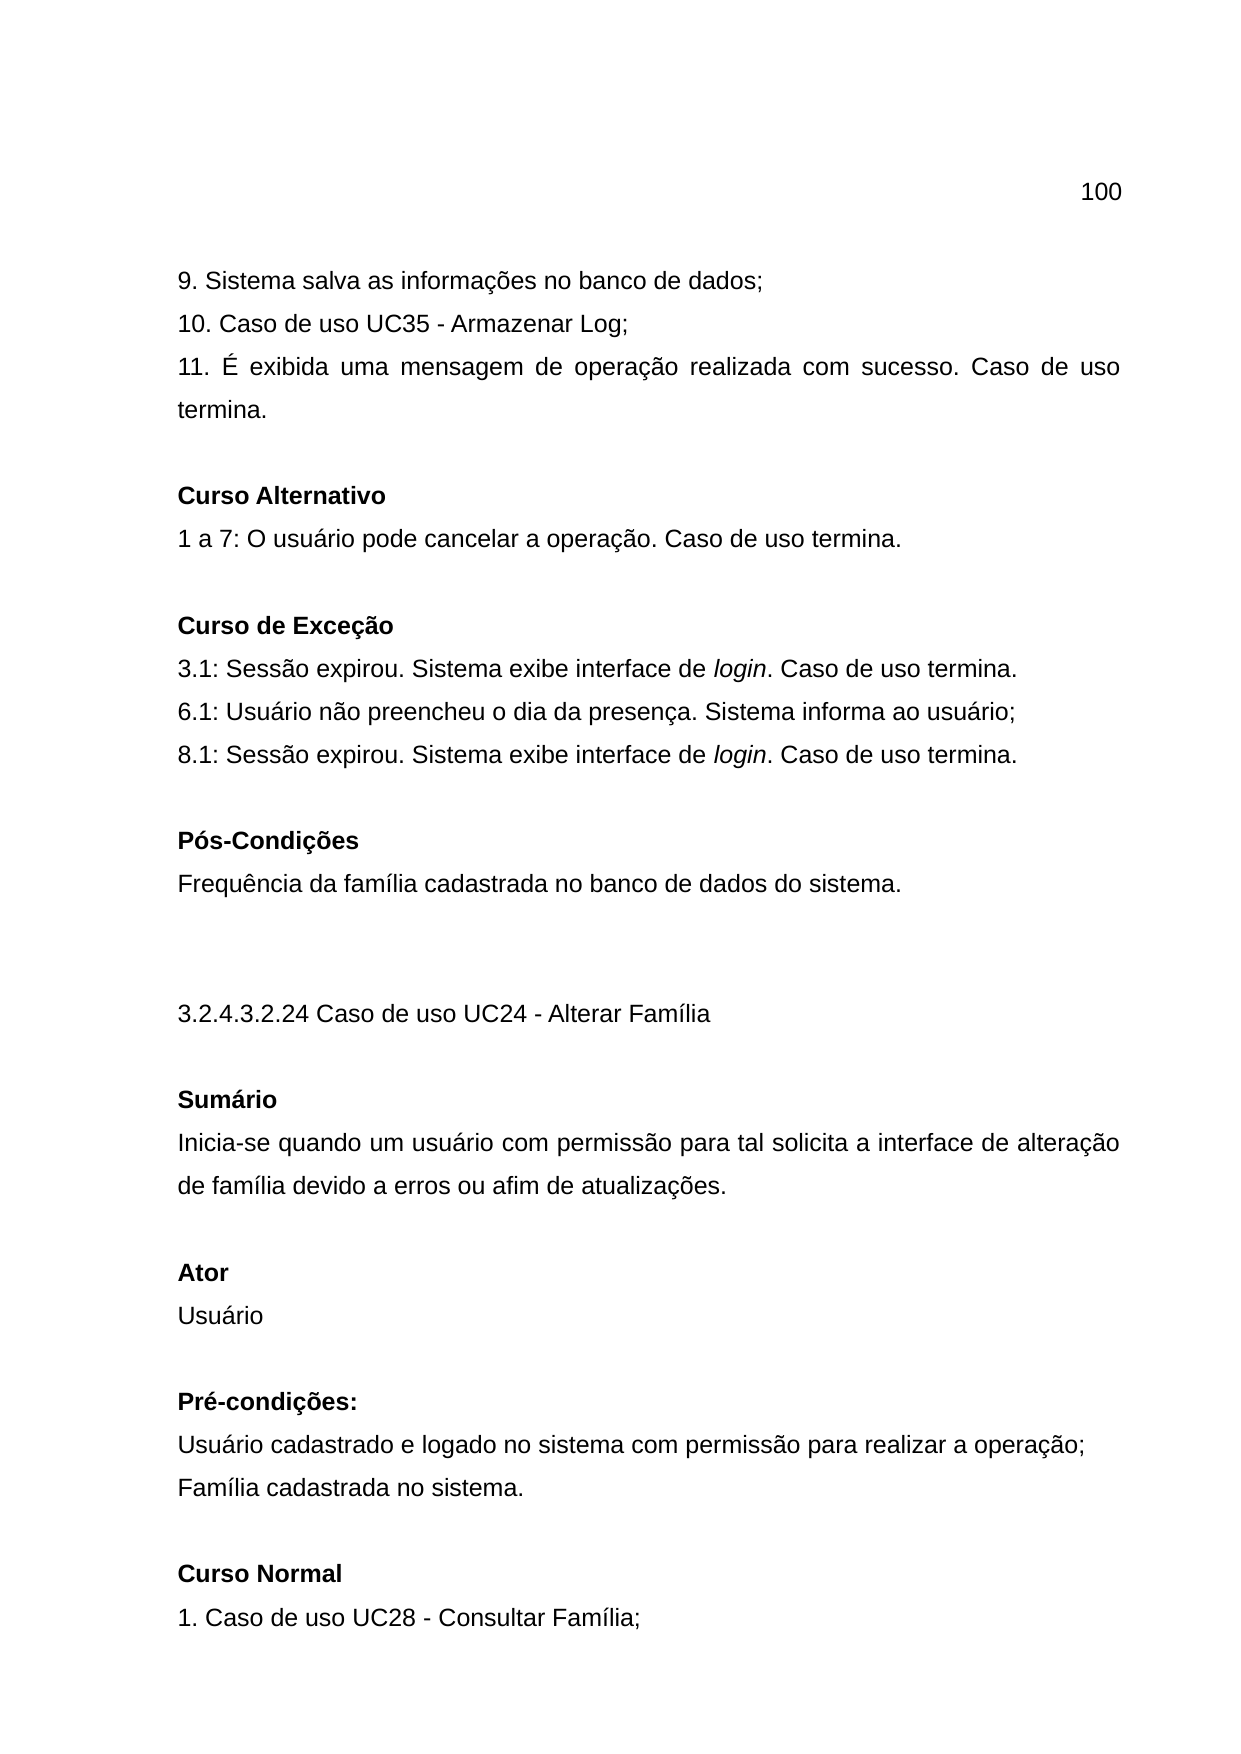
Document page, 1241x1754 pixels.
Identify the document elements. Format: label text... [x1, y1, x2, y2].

text 8.1: Sessão expirou. Sistema exibe interface de login. Caso de uso termina. [177, 740, 1122, 769]
text Frequência da família cadastrada no banco de dados do sistema. [177, 869, 1122, 898]
text 1 a 7: O usuário pode cancelar a operação. Caso de uso termina. [177, 524, 1122, 553]
text Usuário cadastrado e logado no sistema com permissão para realizar a operação; [177, 1430, 1122, 1459]
text Ator [177, 1258, 1122, 1286]
text 9. Sistema salva as informações no banco de dados; [177, 266, 1122, 294]
text Pós-Condições [177, 826, 1122, 855]
text Pré-condições: [177, 1387, 1122, 1416]
text Inicia-se quando um usuário com permissão para tal solicita a interface de alteração de família devido a erros ou afim de atualizações. [177, 1128, 1122, 1200]
text 3.2.4.3.2.24 Caso de uso UC24 - Alterar Família [177, 999, 1122, 1028]
text Família cadastrada no sistema. [177, 1473, 1122, 1502]
text 1. Caso de uso UC28 - Consultar Família; [177, 1603, 1122, 1631]
text 11. É exibida uma mensagem de operação realizada com sucesso. Caso de uso termina. [177, 352, 1122, 424]
text 6.1: Usuário não preencheu o dia da presença. Sistema informa ao usuário; [177, 697, 1122, 726]
text Usuário [177, 1301, 1122, 1329]
text Sumário [177, 1085, 1122, 1114]
text Curso de Exceção [177, 611, 1122, 639]
text 10. Caso de uso UC35 - Armazenar Log; [177, 309, 1122, 338]
text Curso Alternativo [177, 481, 1122, 510]
text Curso Normal [177, 1559, 1122, 1588]
text 3.1: Sessão expirou. Sistema exibe interface de login. Caso de uso termina. [177, 654, 1122, 683]
